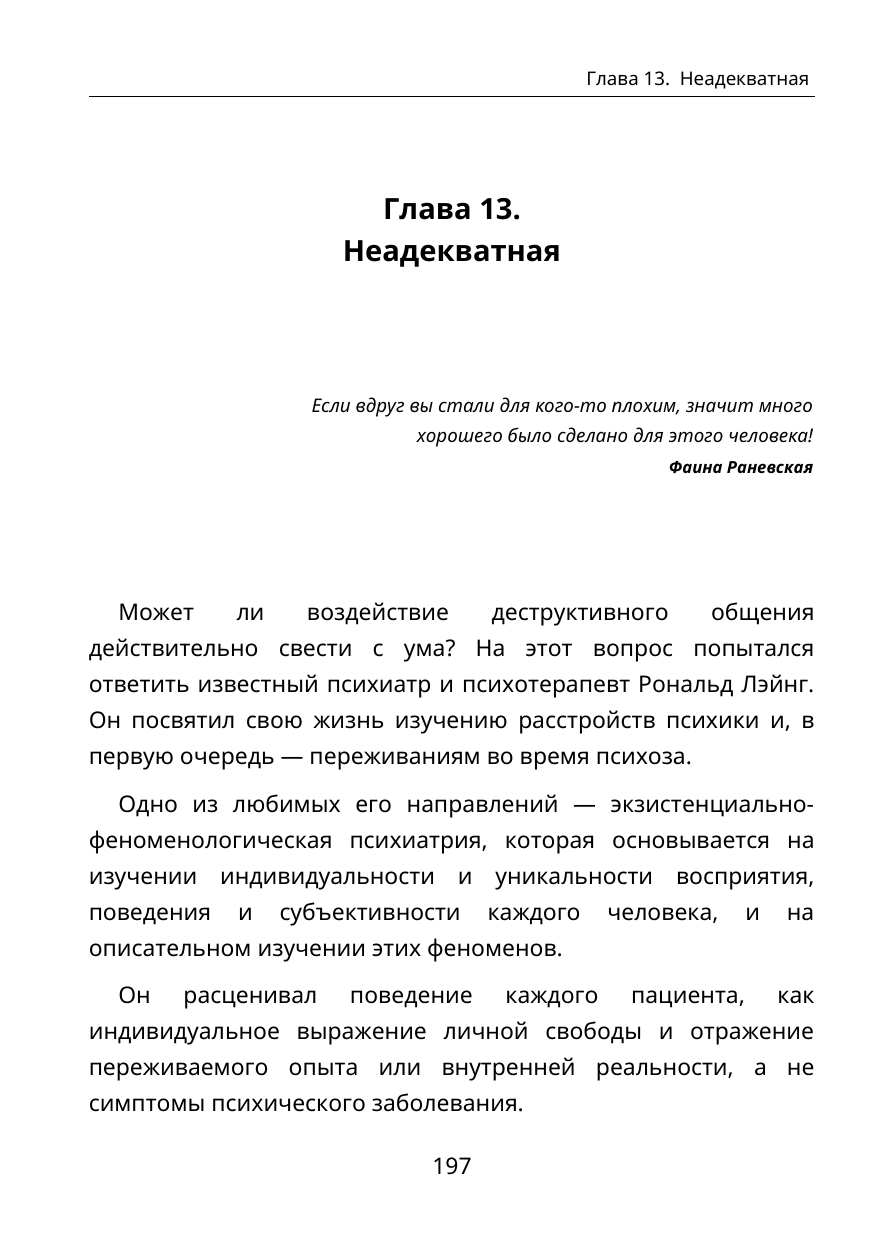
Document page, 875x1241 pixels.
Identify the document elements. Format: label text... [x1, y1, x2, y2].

subtitle Глава 13. Неадекватная [88, 185, 815, 270]
text Может ли воздействие деструктивного общения действительно свести с ума? На этот вопрос попытался ответить известный психиатр и психотерапевт Рональд Лэйнг. Он посвятил свою жизнь изучению расстройств психики и, в первую очередь — переживаниям во время психоза. [88, 596, 815, 771]
text Фаина Раневская [148, 448, 815, 478]
text Одно из любимых его направлений — экзистенциально-феноменологическая психиатрия, которая основывается на изучении индивидуальности и уникальности восприятия, поведения и субъективности каждого человека, и на описательном изучении этих феноменов. [88, 788, 815, 963]
text Он расценивал поведение каждого пациента, как индивидуальное выражение личной свободы и отражение переживаемого опыта или внутренней реальности, а не симптомы психического заболевания. [88, 979, 815, 1118]
text Если вдруг вы стали для кого-то плохим, значит много хорошего было сделано для этого человека! [236, 388, 815, 448]
